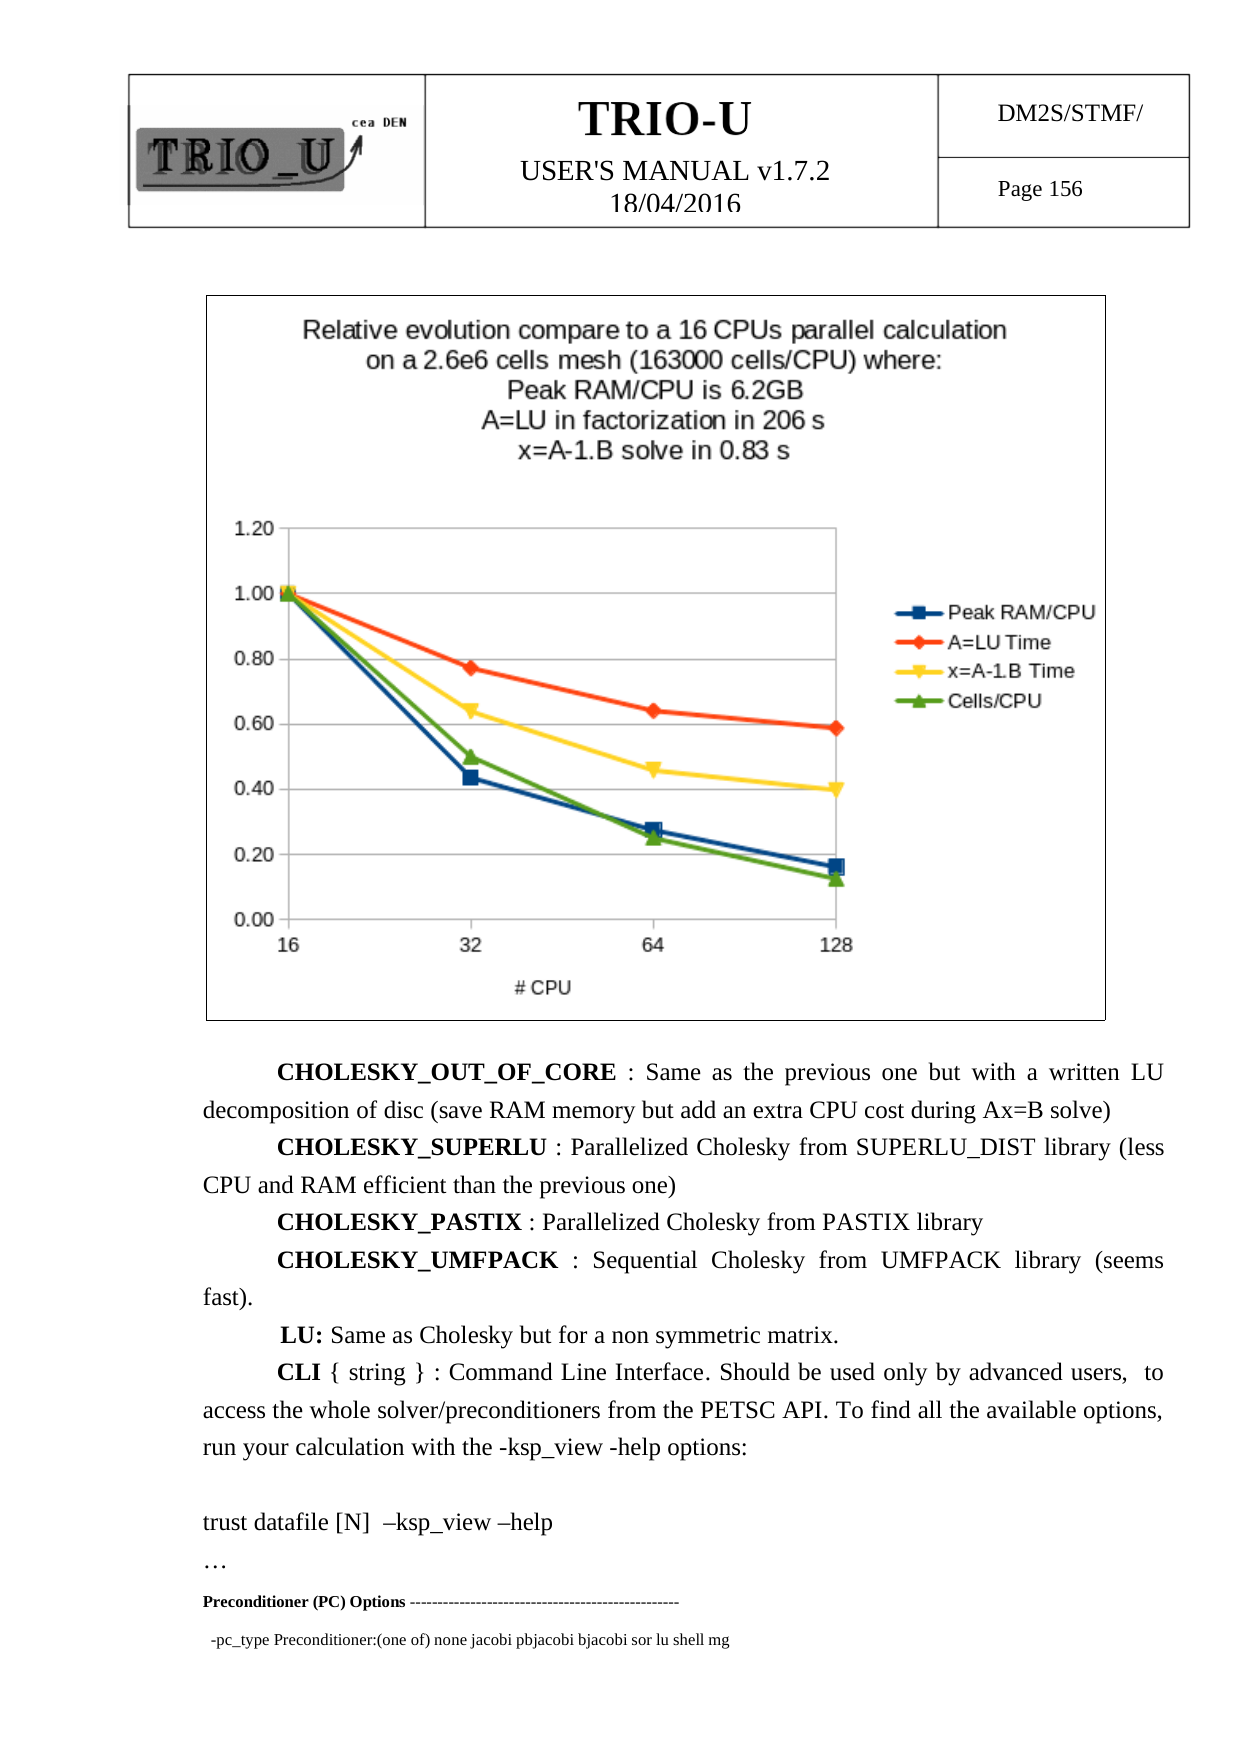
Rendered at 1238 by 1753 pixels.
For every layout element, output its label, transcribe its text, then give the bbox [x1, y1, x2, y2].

text … [203, 1536, 1165, 1574]
text -pc_type Preconditioner:(one of) none jacobi pbjacobi bjacobi sor lu shell mg [203, 1611, 1165, 1649]
text trust datafile [N] –ksp_view –help [203, 1499, 1165, 1536]
text CHOLESKY_OUT_OF_CORE : Same as the previous one but with a written LU decomposition of disc (save RAM memory but add an extra CPU cost during Ax=B solve) [203, 1049, 1165, 1124]
text CHOLESKY_PASTIX : Parallelized Cholesky from PASTIX library [203, 1199, 1165, 1236]
text CLI { string } : Command Line Interface. Should be used only by advanced users, to access the whole solver/preconditioners from the PETSC API. To find all the available options, run your calculation with the -ksp_view -help options: [203, 1349, 1165, 1461]
text CHOLESKY_SUPERLU : Parallelized Cholesky from SUPERLU_DIST library (less CPU and RAM efficient than the previous one) [203, 1124, 1165, 1199]
text Preconditioner (PC) Options ------------------------------------------------- [203, 1574, 1165, 1611]
picture [209, 298, 1102, 1017]
text CHOLESKY_UMFPACK : Sequential Cholesky from UMFPACK library (seems fast). [203, 1236, 1165, 1311]
text LU: Same as Cholesky but for a non symmetric matrix. [203, 1311, 1165, 1349]
